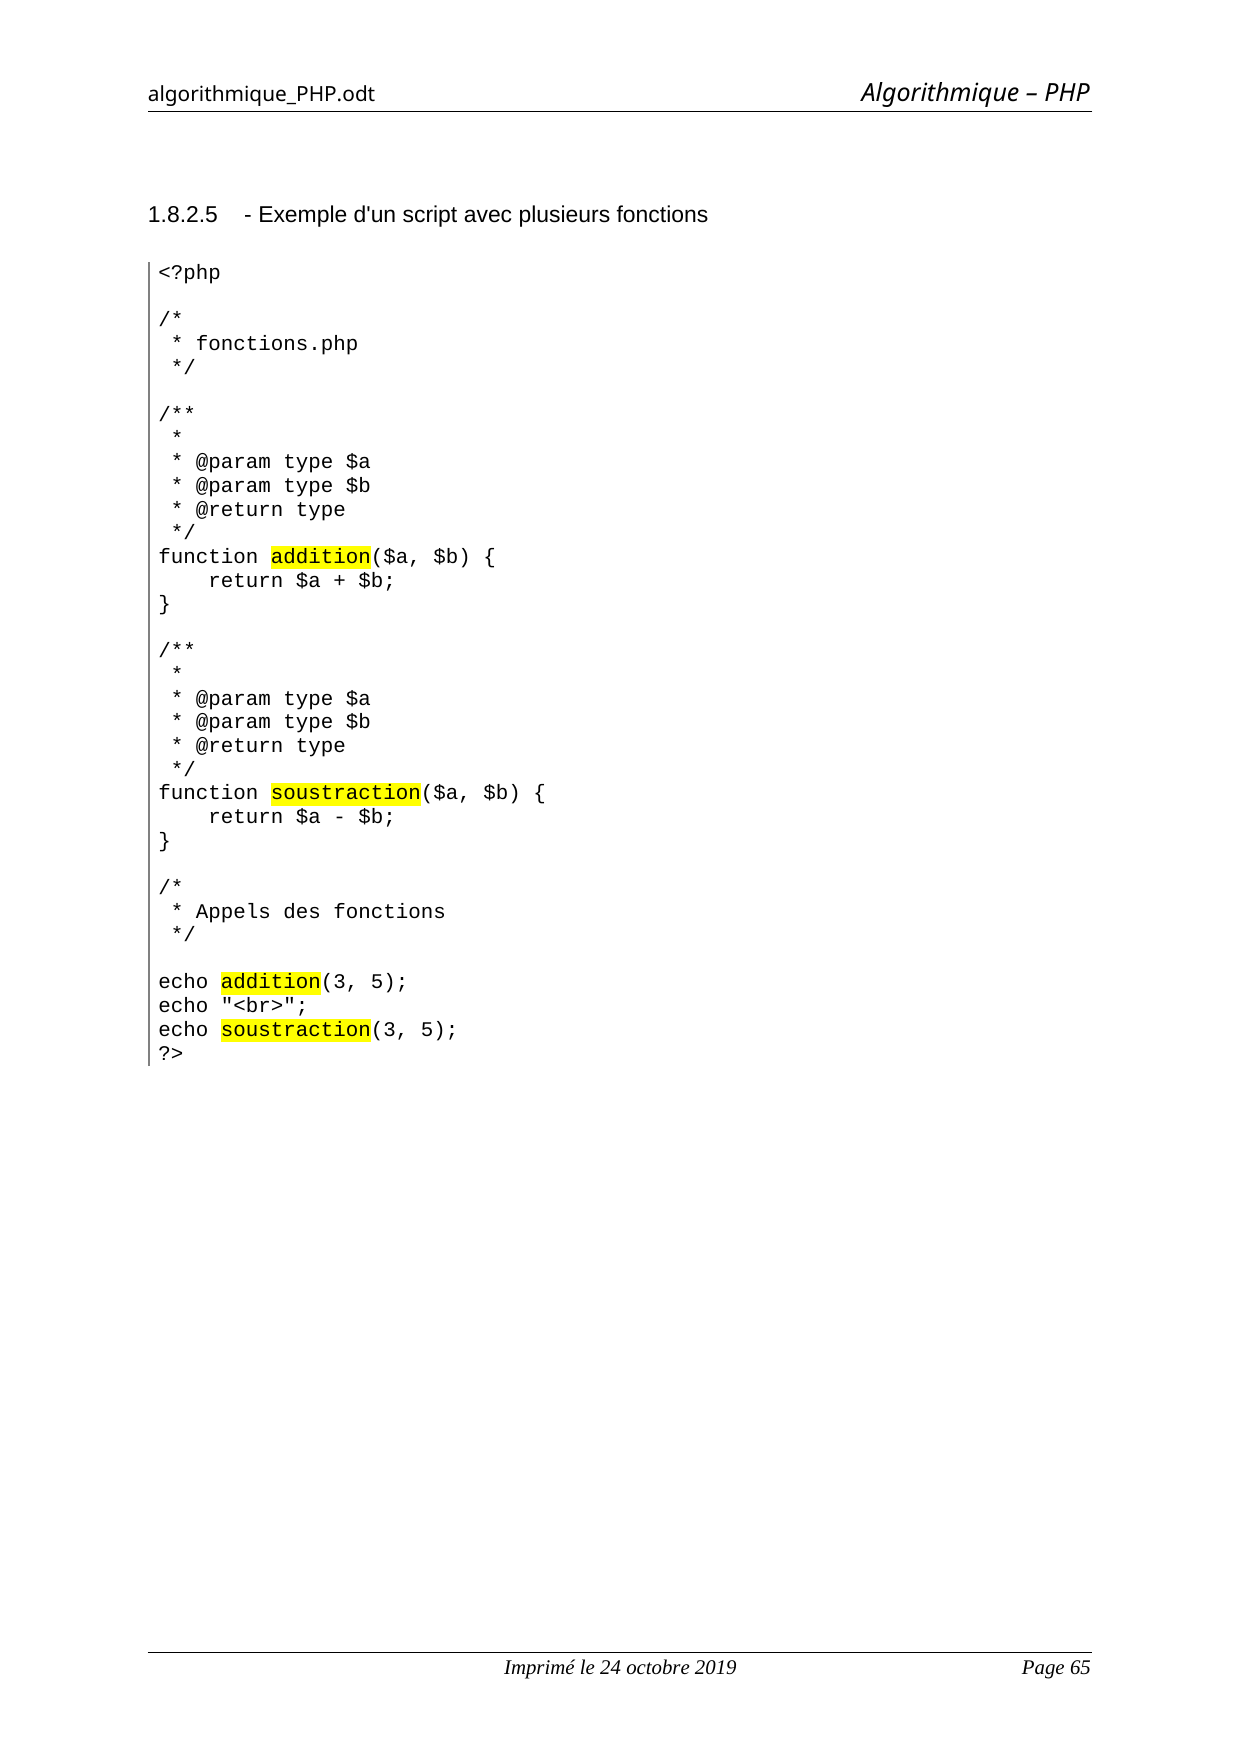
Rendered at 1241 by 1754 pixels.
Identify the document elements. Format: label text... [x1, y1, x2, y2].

text * @param type $b [150, 475, 1092, 499]
subtitle - Exemple d'un script avec plusieurs fonctions [148, 201, 1092, 227]
text * @param type $a [150, 688, 1092, 711]
text * [150, 428, 1092, 451]
text echo soustraction(3, 5); [150, 1019, 1092, 1042]
text * @param type $b [150, 711, 1092, 735]
text } [150, 593, 1092, 617]
text return $a - $b; [150, 806, 1092, 830]
text echo "<br>"; [150, 995, 1092, 1019]
text return $a + $b; [150, 569, 1092, 593]
text */ [150, 357, 1092, 380]
text * @param type $a [150, 451, 1092, 475]
text /* [150, 309, 1092, 333]
text /** [150, 404, 1092, 428]
text <?php [150, 262, 1092, 286]
text echo addition(3, 5); [150, 972, 1092, 995]
text function soustraction($a, $b) { [150, 782, 1092, 806]
text } [150, 830, 1092, 853]
text * [150, 664, 1092, 688]
text ?> [150, 1042, 1092, 1066]
text * fonctions.php [150, 333, 1092, 357]
text function addition($a, $b) { [150, 546, 1092, 569]
text /** [150, 641, 1092, 664]
text */ [150, 759, 1092, 782]
text /* [150, 877, 1092, 901]
text */ [150, 522, 1092, 546]
text * @return type [150, 499, 1092, 522]
text * Appels des fonctions [150, 901, 1092, 924]
text * @return type [150, 735, 1092, 759]
text */ [150, 924, 1092, 948]
